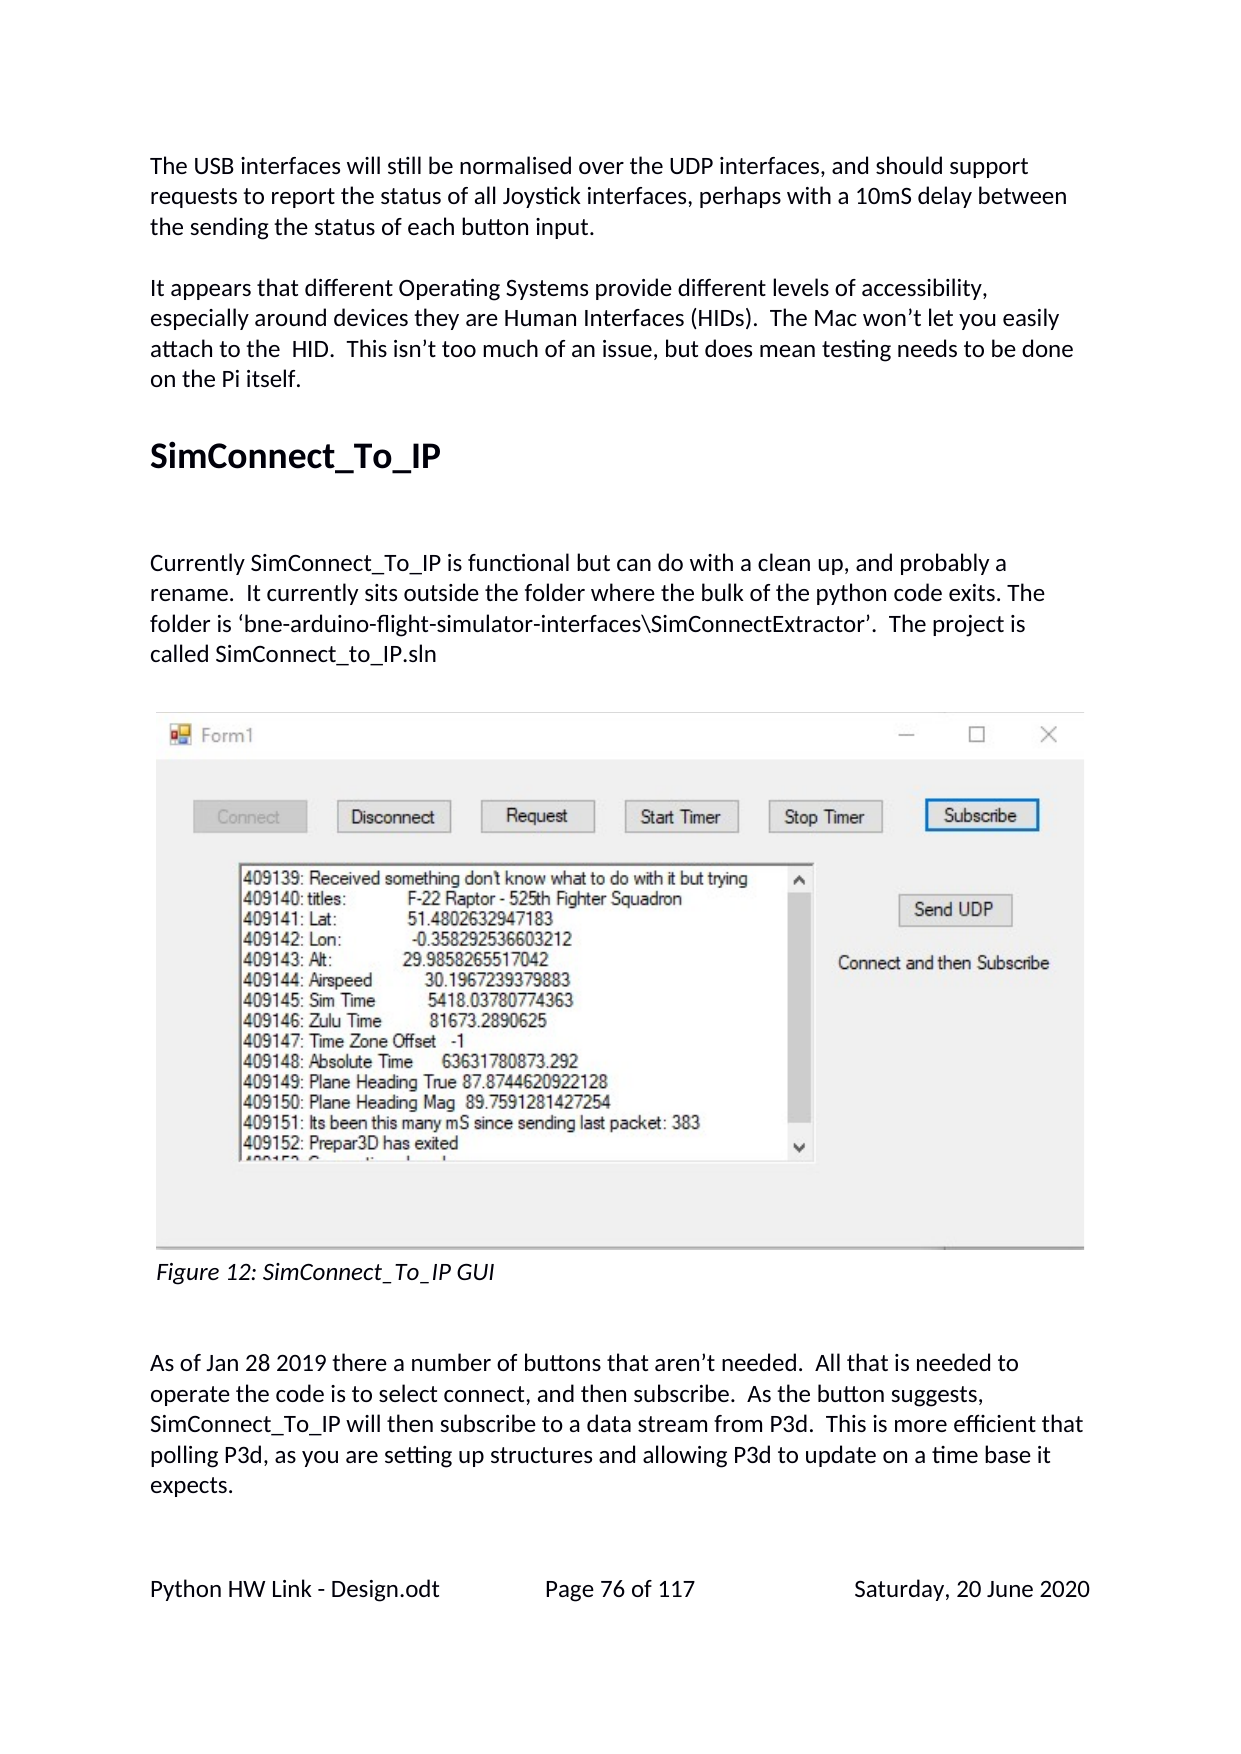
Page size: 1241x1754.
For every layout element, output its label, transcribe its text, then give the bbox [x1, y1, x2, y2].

picture [156, 712, 1085, 1250]
text As of Jan 28 2019 there a number of buttons that aren’t needed. All that is needed to operate the code is to select connect, and then subscribe. As the button suggests, SimConnect_To_IP will then subscribe to a data stream from P3d. This is more efficient that polling P3d, as you are setting up structures and allowing P3d to update on a time base it expects. [150, 1347, 1090, 1500]
subtitle SimConnect_To_IP [150, 432, 1090, 477]
text Figure 12: SimConnect_To_IP GUI [156, 1250, 1084, 1286]
text Currently SimConnect_To_IP is functional but can do with a clean up, and probably a rename. It currently sits outside the folder where the bulk of the python code exits. The folder is ‘bne-arduino-flight-simulator-interfaces\SimConnectExtractor’. The project is called SimConnect_to_IP.sln [150, 547, 1090, 669]
text The USB interfaces will still be normalised over the UDP interfaces, and should support requests to report the status of all Joystick interfaces, perhaps with a 10mS delay between the sending the status of each button input. [150, 150, 1090, 242]
text It appears that different Operating Systems provide different levels of accessibility, especially around devices they are Human Interfaces (HIDs). The Mac won’t let you easily attach to the HID. This isn’t too much of an issue, but does mean testing needs to be done on the Pi itself. [150, 272, 1090, 394]
